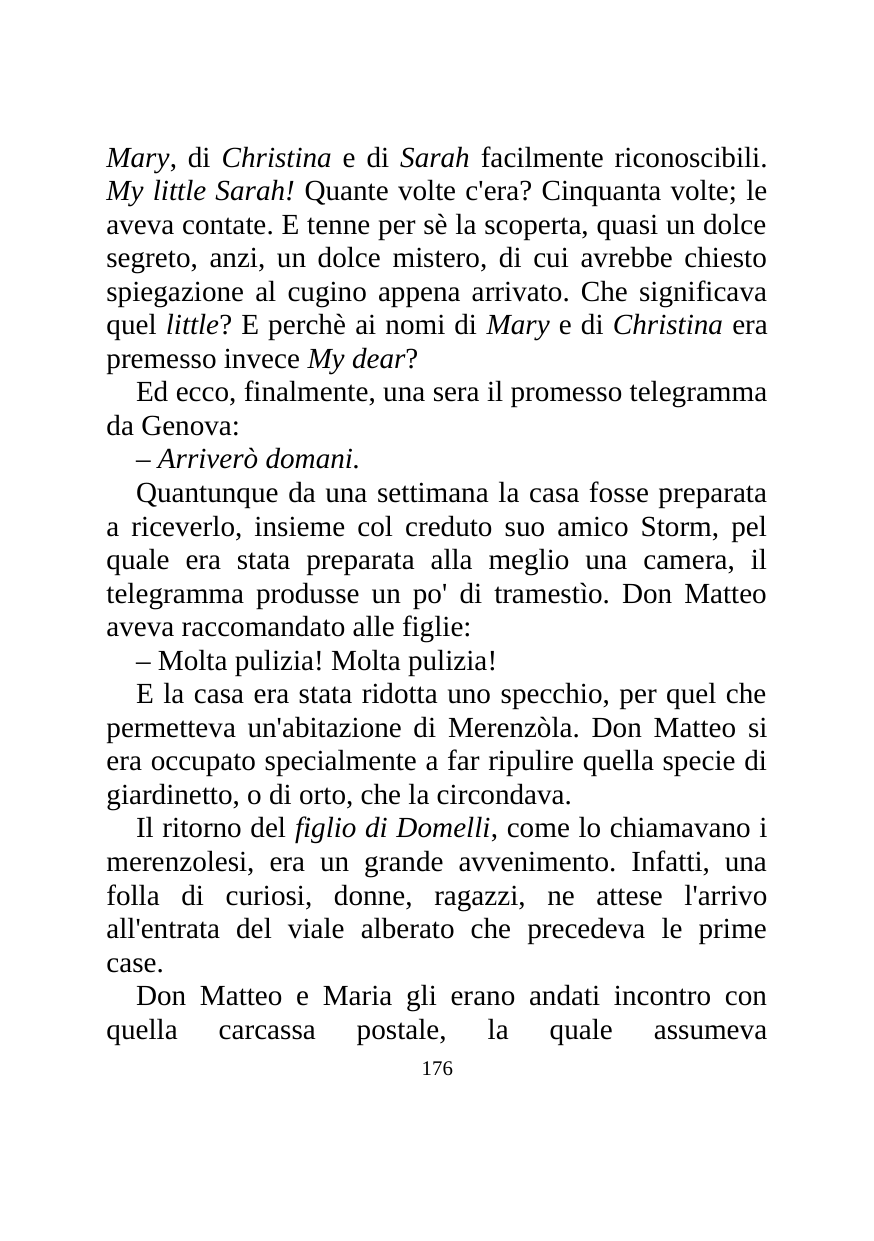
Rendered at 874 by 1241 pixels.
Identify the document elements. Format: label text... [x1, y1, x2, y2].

text Mary, di Christina e di Sarah facilmente riconoscibili. My little Sarah! Quante volte c'era? Cinquanta volte; le aveva contate. E tenne per sè la scoperta, quasi un dolce segreto, anzi, un dolce mistero, di cui avrebbe chiesto spiegazione al cugino appena arrivato. Che significava quel little? E perchè ai nomi di Mary e di Christina era premesso invece My dear? [106, 140, 768, 374]
text Don Matteo e Maria gli erano andati incontro con quella carcassa postale, la quale assumeva [106, 978, 768, 1045]
text Ed ecco, finalmente, una sera il promesso telegramma da Genova: [106, 374, 768, 442]
text – Molta pulizia! Molta pulizia! [106, 643, 768, 676]
text – Arriverò domani. [106, 442, 768, 475]
text Quantunque da una settimana la casa fosse preparata a riceverlo, insieme col creduto suo amico Storm, pel quale era stata preparata alla meglio una camera, il telegramma produsse un po' di tramestìo. Don Matteo aveva raccomandato alle figlie: [106, 475, 768, 643]
text E la casa era stata ridotta uno specchio, per quel che permetteva un'abitazione di Merenzòla. Don Matteo si era occupato specialmente a far ripulire quella specie di giardinetto, o di orto, che la circondava. [106, 676, 768, 811]
text Il ritorno del figlio di Domelli, come lo chiamavano i merenzolesi, era un grande avvenimento. Infatti, una folla di curiosi, donne, ragazzi, ne attese l'arrivo all'entrata del viale alberato che precedeva le prime case. [106, 811, 768, 978]
